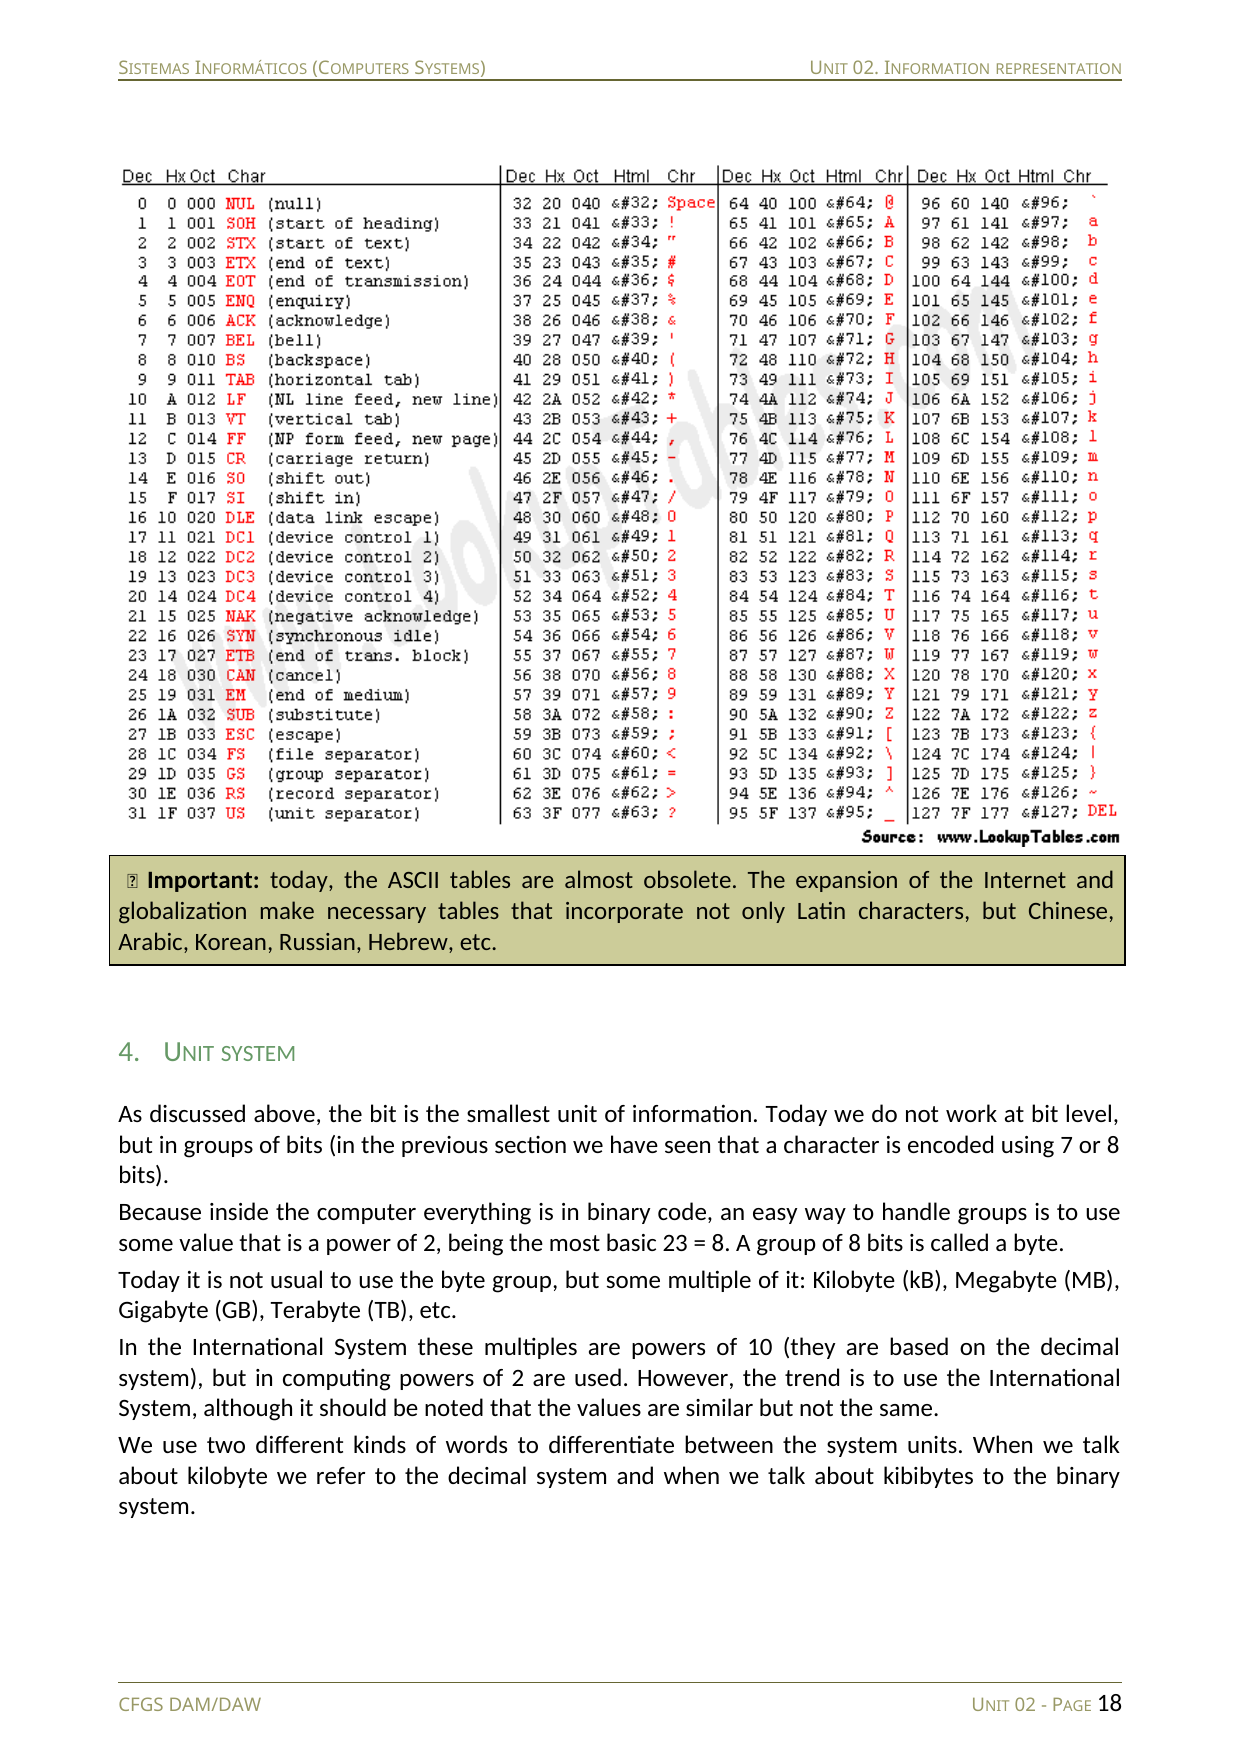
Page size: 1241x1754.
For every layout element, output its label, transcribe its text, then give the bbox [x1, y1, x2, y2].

text 📖 Important: today, the ASCII tables are almost obsolete. The expansion of the Internet and globalization make necessary tables that incorporate not only Latin characters, but Chinese, Arabic, Korean, Russian, Hebrew, etc. [110, 856, 1124, 964]
picture [118, 161, 1122, 847]
text Today it is not usual to use the byte group, but some multiple of it: Kilobyte (kB), Megabyte (MB), Gigabyte (GB), Terabyte (TB), etc. [118, 1264, 1122, 1325]
text We use two different kinds of words to differentiate between the system units. When we talk about kilobyte we refer to the decimal system and when we talk about kibibytes to the binary system. [118, 1429, 1122, 1521]
text Because inside the computer everything is in binary code, an easy way to handle groups is to use some value that is a power of 2, being the most basic 23 = 8. A group of 8 bits is called a byte. [118, 1196, 1122, 1257]
subtitle Unit system [118, 1033, 1122, 1068]
text In the International System these multiples are powers of 10 (they are based on the decimal system), but in computing powers of 2 are used. However, the trend is to use the International System, although it should be noted that the values are similar but not the same. [118, 1331, 1122, 1423]
text As discussed above, the bit is the smallest unit of information. Today we do not work at bit level, but in groups of bits (in the previous section we have seen that a character is encoded using 7 or 8 bits). [118, 1098, 1122, 1190]
